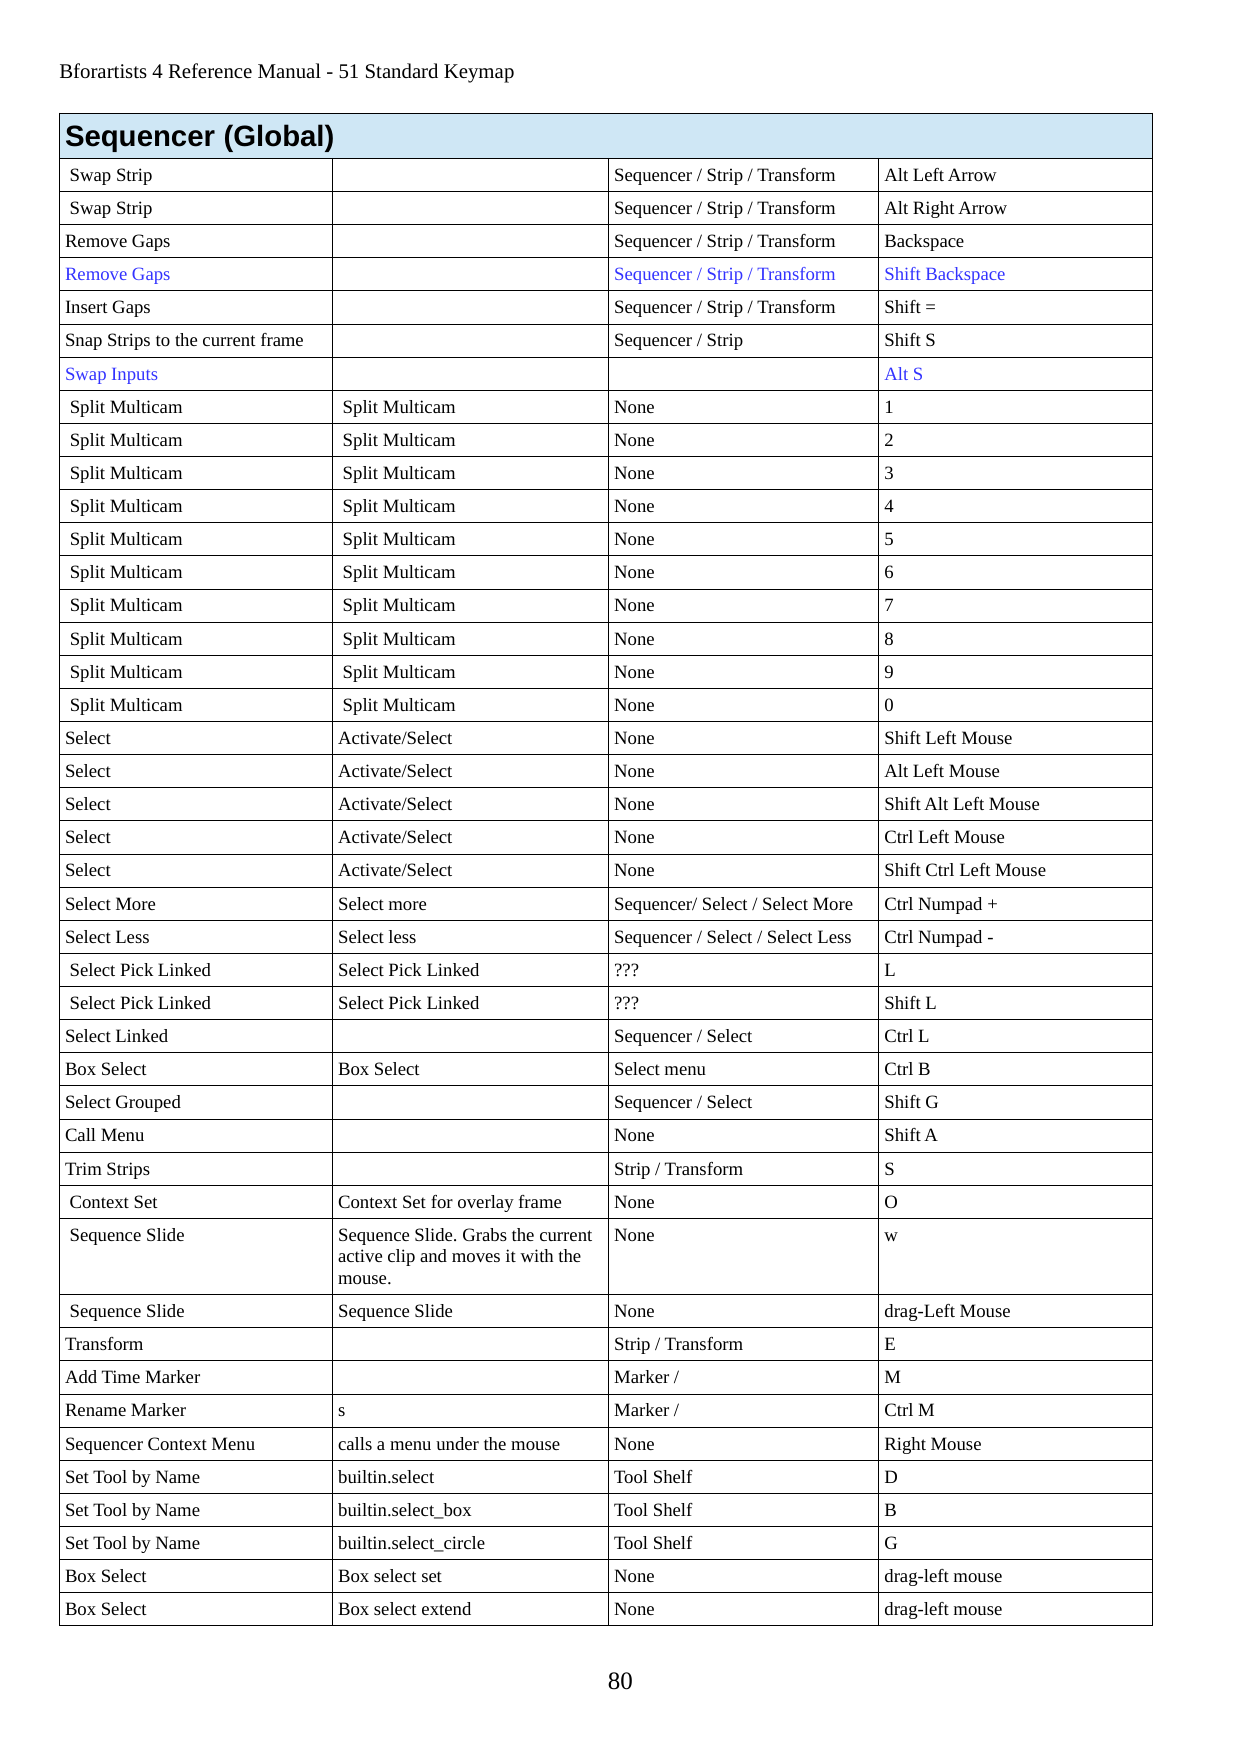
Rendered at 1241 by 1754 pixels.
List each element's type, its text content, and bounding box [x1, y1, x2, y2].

table_cell Split Multicam [60, 523, 332, 555]
table_cell Snap Strips to the current frame [60, 325, 332, 357]
table_cell O [879, 1186, 1152, 1218]
table_cell None [609, 689, 878, 721]
table_cell Shift Backspace [879, 258, 1152, 290]
table_cell [333, 225, 608, 257]
table_cell None [609, 1295, 878, 1327]
table_cell Sequencer / Strip / Transform [609, 291, 878, 323]
table_cell Select Pick Linked [60, 987, 332, 1019]
table_cell [333, 1086, 608, 1118]
table_cell Split Multicam [333, 656, 608, 688]
table_cell 2 [879, 424, 1152, 456]
table_cell Ctrl L [879, 1020, 1152, 1052]
table_cell Select more [333, 888, 608, 920]
table_cell 8 [879, 623, 1152, 655]
table_cell calls a menu under the mouse [333, 1428, 608, 1460]
table_cell Split Multicam [60, 590, 332, 622]
table_cell None [609, 556, 878, 588]
table_cell None [609, 523, 878, 555]
table_cell Insert Gaps [60, 291, 332, 323]
table_cell Sequencer Context Menu [60, 1428, 332, 1460]
table_cell drag-left mouse [879, 1593, 1152, 1625]
table_cell Select Pick Linked [60, 954, 332, 986]
table_cell Sequence Slide. Grabs the current active clip and moves it with the mouse. [333, 1219, 608, 1294]
table_cell E [879, 1328, 1152, 1360]
table_cell None [609, 855, 878, 887]
table_cell Right Mouse [879, 1428, 1152, 1460]
table_cell M [879, 1361, 1152, 1393]
table_cell Select [60, 722, 332, 754]
table_cell Box Select [60, 1593, 332, 1625]
table_cell [333, 325, 608, 357]
table_cell Marker / [609, 1361, 878, 1393]
table_cell Split Multicam [60, 689, 332, 721]
table_cell [333, 358, 608, 390]
table_cell Tool Shelf [609, 1461, 878, 1493]
table_cell Sequencer / Select [609, 1086, 878, 1118]
table_cell drag-Left Mouse [879, 1295, 1152, 1327]
table_cell builtin.select_circle [333, 1527, 608, 1559]
table_cell Rename Marker [60, 1395, 332, 1427]
table_cell Split Multicam [333, 623, 608, 655]
table_cell Shift Ctrl Left Mouse [879, 855, 1152, 887]
table_header Sequencer (Global) [60, 114, 1152, 158]
table_cell None [609, 1593, 878, 1625]
table_cell Trim Strips [60, 1153, 332, 1185]
table_cell s [333, 1395, 608, 1427]
table_cell Select menu [609, 1053, 878, 1085]
table_cell [333, 1120, 608, 1152]
table_cell Split Multicam [60, 623, 332, 655]
table_cell Swap Strip [60, 159, 332, 191]
table_cell 3 [879, 457, 1152, 489]
table_cell None [609, 623, 878, 655]
table_cell Box select set [333, 1560, 608, 1592]
table_cell Sequencer / Strip / Transform [609, 225, 878, 257]
table_cell Select More [60, 888, 332, 920]
table_cell Split Multicam [333, 391, 608, 423]
table_cell Strip / Transform [609, 1328, 878, 1360]
table_cell Backspace [879, 225, 1152, 257]
table_cell Alt S [879, 358, 1152, 390]
table_cell Sequencer / Strip / Transform [609, 159, 878, 191]
table_cell Box Select [333, 1053, 608, 1085]
table_cell Select Linked [60, 1020, 332, 1052]
table_cell Alt Left Arrow [879, 159, 1152, 191]
table_cell L [879, 954, 1152, 986]
table_cell Sequence Slide [60, 1219, 332, 1294]
table_cell Swap Inputs [60, 358, 332, 390]
table_cell Split Multicam [333, 457, 608, 489]
table_cell [333, 1361, 608, 1393]
table_cell Split Multicam [333, 689, 608, 721]
table_cell [333, 1020, 608, 1052]
table_cell Transform [60, 1328, 332, 1360]
table_cell Split Multicam [333, 424, 608, 456]
table_cell Shift S [879, 325, 1152, 357]
table_cell Select Grouped [60, 1086, 332, 1118]
table_cell Ctrl M [879, 1395, 1152, 1427]
table_cell Ctrl Numpad - [879, 921, 1152, 953]
table_cell G [879, 1527, 1152, 1559]
table_cell Split Multicam [333, 590, 608, 622]
table_cell Sequencer / Strip [609, 325, 878, 357]
table_cell Add Time Marker [60, 1361, 332, 1393]
table_cell 4 [879, 490, 1152, 522]
table_cell Tool Shelf [609, 1527, 878, 1559]
table_cell 6 [879, 556, 1152, 588]
table_cell w [879, 1219, 1152, 1294]
table_cell 5 [879, 523, 1152, 555]
table_cell Tool Shelf [609, 1494, 878, 1526]
table_cell Activate/Select [333, 821, 608, 853]
table_cell Remove Gaps [60, 258, 332, 290]
table_cell Set Tool by Name [60, 1494, 332, 1526]
table_cell Sequencer / Strip / Transform [609, 192, 878, 224]
table_cell Alt Left Mouse [879, 755, 1152, 787]
table_cell Activate/Select [333, 755, 608, 787]
table_cell Shift A [879, 1120, 1152, 1152]
table_cell Call Menu [60, 1120, 332, 1152]
table_cell Remove Gaps [60, 225, 332, 257]
table_cell Activate/Select [333, 722, 608, 754]
table_cell Split Multicam [333, 490, 608, 522]
table_cell Set Tool by Name [60, 1527, 332, 1559]
table_cell Shift G [879, 1086, 1152, 1118]
table_cell Swap Strip [60, 192, 332, 224]
table_cell Select Pick Linked [333, 954, 608, 986]
table_cell [609, 358, 878, 390]
table_cell Shift = [879, 291, 1152, 323]
table_cell Select Pick Linked [333, 987, 608, 1019]
table_cell Select [60, 855, 332, 887]
table_cell Split Multicam [60, 656, 332, 688]
table_cell None [609, 722, 878, 754]
table_cell [333, 1153, 608, 1185]
table_cell Select [60, 755, 332, 787]
table_cell ??? [609, 954, 878, 986]
table_cell Sequencer / Strip / Transform [609, 258, 878, 290]
table_cell Ctrl Numpad + [879, 888, 1152, 920]
table_cell Sequencer/ Select / Select More [609, 888, 878, 920]
table_cell Shift Left Mouse [879, 722, 1152, 754]
table_cell Split Multicam [333, 556, 608, 588]
table_cell 0 [879, 689, 1152, 721]
table_cell Box Select [60, 1560, 332, 1592]
table_cell None [609, 424, 878, 456]
table_cell D [879, 1461, 1152, 1493]
table_cell [333, 291, 608, 323]
table_cell Context Set [60, 1186, 332, 1218]
table_cell None [609, 788, 878, 820]
table_cell builtin.select_box [333, 1494, 608, 1526]
table_cell S [879, 1153, 1152, 1185]
table_cell Activate/Select [333, 855, 608, 887]
table_cell None [609, 1560, 878, 1592]
table_cell Split Multicam [60, 556, 332, 588]
table_cell Activate/Select [333, 788, 608, 820]
table_cell None [609, 457, 878, 489]
table_cell Select less [333, 921, 608, 953]
table_cell None [609, 656, 878, 688]
table_cell Sequence Slide [60, 1295, 332, 1327]
table_cell None [609, 391, 878, 423]
table_cell Ctrl B [879, 1053, 1152, 1085]
table_cell None [609, 490, 878, 522]
table_cell None [609, 1428, 878, 1460]
table_cell Split Multicam [333, 523, 608, 555]
table_cell Split Multicam [60, 457, 332, 489]
table_cell 9 [879, 656, 1152, 688]
table_cell [333, 192, 608, 224]
table_cell Strip / Transform [609, 1153, 878, 1185]
table_cell Select Less [60, 921, 332, 953]
table_cell Ctrl Left Mouse [879, 821, 1152, 853]
table_cell Split Multicam [60, 391, 332, 423]
table_cell Select [60, 821, 332, 853]
table_cell None [609, 1186, 878, 1218]
table_cell Shift Alt Left Mouse [879, 788, 1152, 820]
table_cell 1 [879, 391, 1152, 423]
table_cell Set Tool by Name [60, 1461, 332, 1493]
table_cell B [879, 1494, 1152, 1526]
table_cell Marker / [609, 1395, 878, 1427]
table_cell None [609, 755, 878, 787]
table_cell Split Multicam [60, 424, 332, 456]
table_cell Context Set for overlay frame [333, 1186, 608, 1218]
table_cell [333, 159, 608, 191]
table_cell Split Multicam [60, 490, 332, 522]
table_cell Shift L [879, 987, 1152, 1019]
table_cell Alt Right Arrow [879, 192, 1152, 224]
table_cell drag-left mouse [879, 1560, 1152, 1592]
table_cell Sequence Slide [333, 1295, 608, 1327]
table_cell None [609, 1120, 878, 1152]
table_cell [333, 1328, 608, 1360]
table_cell [333, 258, 608, 290]
table_cell Sequencer / Select [609, 1020, 878, 1052]
table_cell None [609, 1219, 878, 1294]
table_cell None [609, 821, 878, 853]
table_cell Box Select [60, 1053, 332, 1085]
table_cell Sequencer / Select / Select Less [609, 921, 878, 953]
table_cell builtin.select [333, 1461, 608, 1493]
table_cell None [609, 590, 878, 622]
table_cell Select [60, 788, 332, 820]
table_cell Box select extend [333, 1593, 608, 1625]
table_cell ??? [609, 987, 878, 1019]
table_cell 7 [879, 590, 1152, 622]
